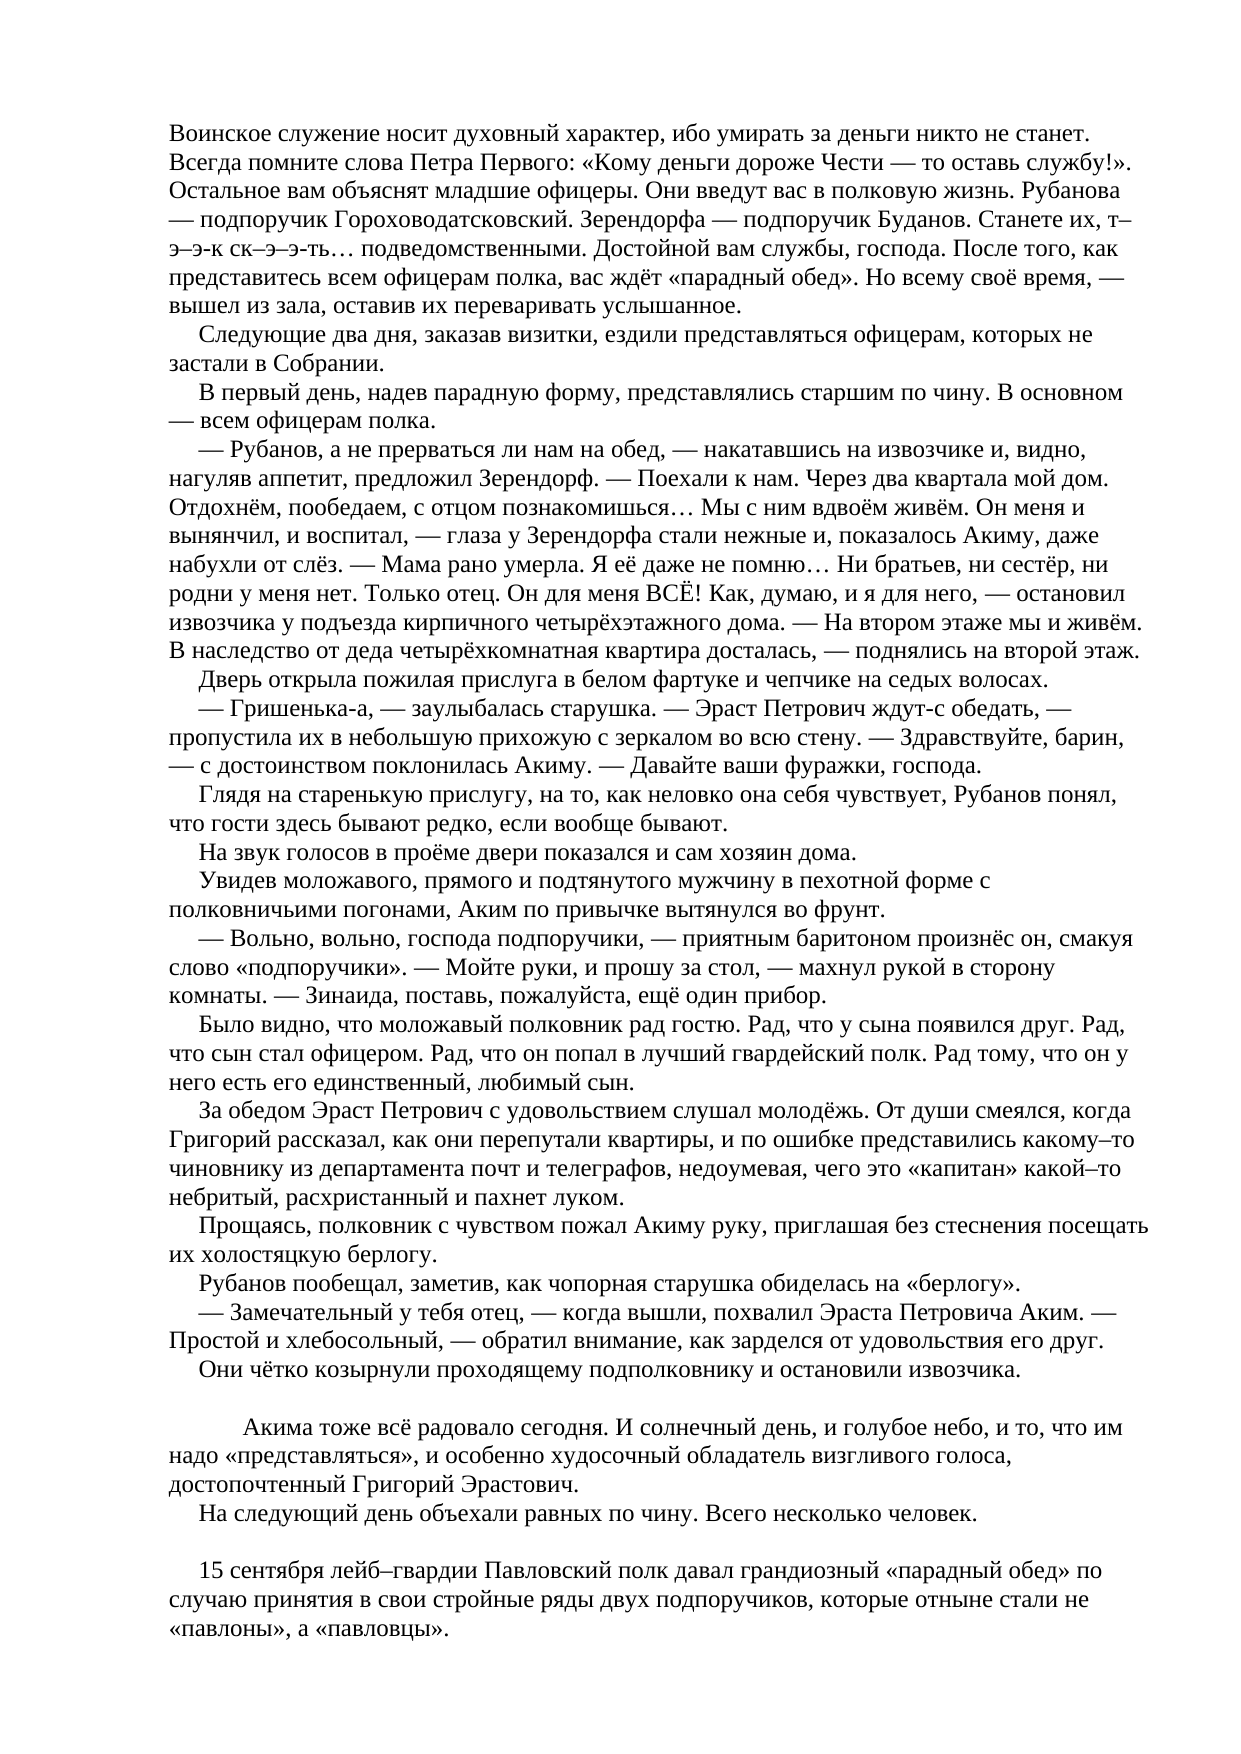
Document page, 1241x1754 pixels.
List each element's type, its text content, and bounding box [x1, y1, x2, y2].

text Рубанов пообещал, заметив, как чопорная старушка обиделась на «берлогу». [169, 1268, 1152, 1297]
text На звук голосов в проёме двери показался и сам хозяин дома. [169, 837, 1152, 866]
text Воинское служение носит духовный характер, ибо умирать за деньги никто не станет. Всегда помните слова Петра Первого: «Кому деньги дороже Чести — то оставь службу!». Остальное вам объяснят младшие офицеры. Они введут вас в полковую жизнь. Рубанова — подпоручик Гороховодатсковский. Зерендорфа — подпоручик Буданов. Станете их, т–э–э-к ск–э–э-ть… подведомственными. Достойной вам службы, господа. После того, как представитесь всем офицерам полка, вас ждёт «парадный обед». Но всему своё время, — вышел из зала, оставив их переваривать услышанное. [169, 118, 1152, 319]
text Глядя на старенькую прислугу, на то, как неловко она себя чувствует, Рубанов понял, что гости здесь бывают редко, если вообще бывают. [169, 779, 1152, 837]
text Было видно, что моложавый полковник рад гостю. Рад, что у сына появился друг. Рад, что сын стал офицером. Рад, что он попал в лучший гвардейский полк. Рад тому, что он у него есть его единственный, любимый сын. [169, 1009, 1152, 1096]
text — Вольно, вольно, господа подпоручики, — приятным баритоном произнёс он, смакуя слово «подпоручики». — Мойте руки, и прошу за стол, — махнул рукой в сторону комнаты. — Зинаида, поставь, пожалуйста, ещё один прибор. [169, 923, 1152, 1009]
text 15 сентября лейб–гвардии Павловский полк давал грандиозный «парадный обед» по случаю принятия в свои стройные ряды двух подпоручиков, которые отныне стали не «павлоны», а «павловцы». [169, 1556, 1152, 1642]
text — Замечательный у тебя отец, — когда вышли, похвалил Эраста Петровича Аким. — Простой и хлебосольный, — обратил внимание, как зарделся от удовольствия его друг. [169, 1297, 1152, 1354]
text — Гришенька-а, — заулыбалась старушка. — Эраст Петрович ждут-с обедать, — пропустила их в небольшую прихожую с зеркалом во всю стену. — Здравствуйте, барин, — с достоинством поклонилась Акиму. — Давайте ваши фуражки, господа. [169, 693, 1152, 779]
text В первый день, надев парадную форму, представлялись старшим по чину. В основном — всем офицерам полка. [169, 377, 1152, 434]
text — Рубанов, а не прерваться ли нам на обед, — накатавшись на извозчике и, видно, нагуляв аппетит, предложил Зерендорф. — Поехали к нам. Через два квартала мой дом. Отдохнём, пообедаем, с отцом познакомишься… Мы с ним вдвоём живём. Он меня и вынянчил, и воспитал, — глаза у Зерендорфа стали нежные и, показалось Акиму, даже набухли от слёз. — Мама рано умерла. Я её даже не помню… Ни братьев, ни сестёр, ни родни у меня нет. Только отец. Он для меня ВСЁ! Как, думаю, и я для него, — остановил извозчика у подъезда кирпичного четырёхэтажного дома. — На втором этаже мы и живём. В наследство от деда четырёхкомнатная квартира досталась, — поднялись на второй этаж. [169, 434, 1152, 664]
text Дверь открыла пожилая прислуга в белом фартуке и чепчике на седых волосах. [169, 664, 1152, 693]
text Следующие два дня, заказав визитки, ездили представляться офицерам, которых не застали в Собрании. [169, 319, 1152, 377]
text За обедом Эраст Петрович с удовольствием слушал молодёжь. От души смеялся, когда Григорий рассказал, как они перепутали квартиры, и по ошибке представились какому–то чиновнику из департамента почт и телеграфов, недоумевая, чего это «капитан» какой–то небритый, расхристанный и пахнет луком. [169, 1096, 1152, 1211]
text Увидев моложавого, прямого и подтянутого мужчину в пехотной форме с полковничьими погонами, Аким по привычке вытянулся во фрунт. [169, 866, 1152, 923]
text Они чётко козырнули проходящему подполковнику и остановили извозчика. [169, 1354, 1152, 1383]
text Прощаясь, полковник с чувством пожал Акиму руку, приглашая без стеснения посещать их холостяцкую берлогу. [169, 1211, 1152, 1268]
text На следующий день объехали равных по чину. Всего несколько человек. [169, 1498, 1152, 1527]
text Акима тоже всё радовало сегодня. И солнечный день, и голубое небо, и то, что им надо «представляться», и особенно худосочный обладатель визгливого голоса, достопочтенный Григорий Эрастович. [169, 1412, 1152, 1498]
